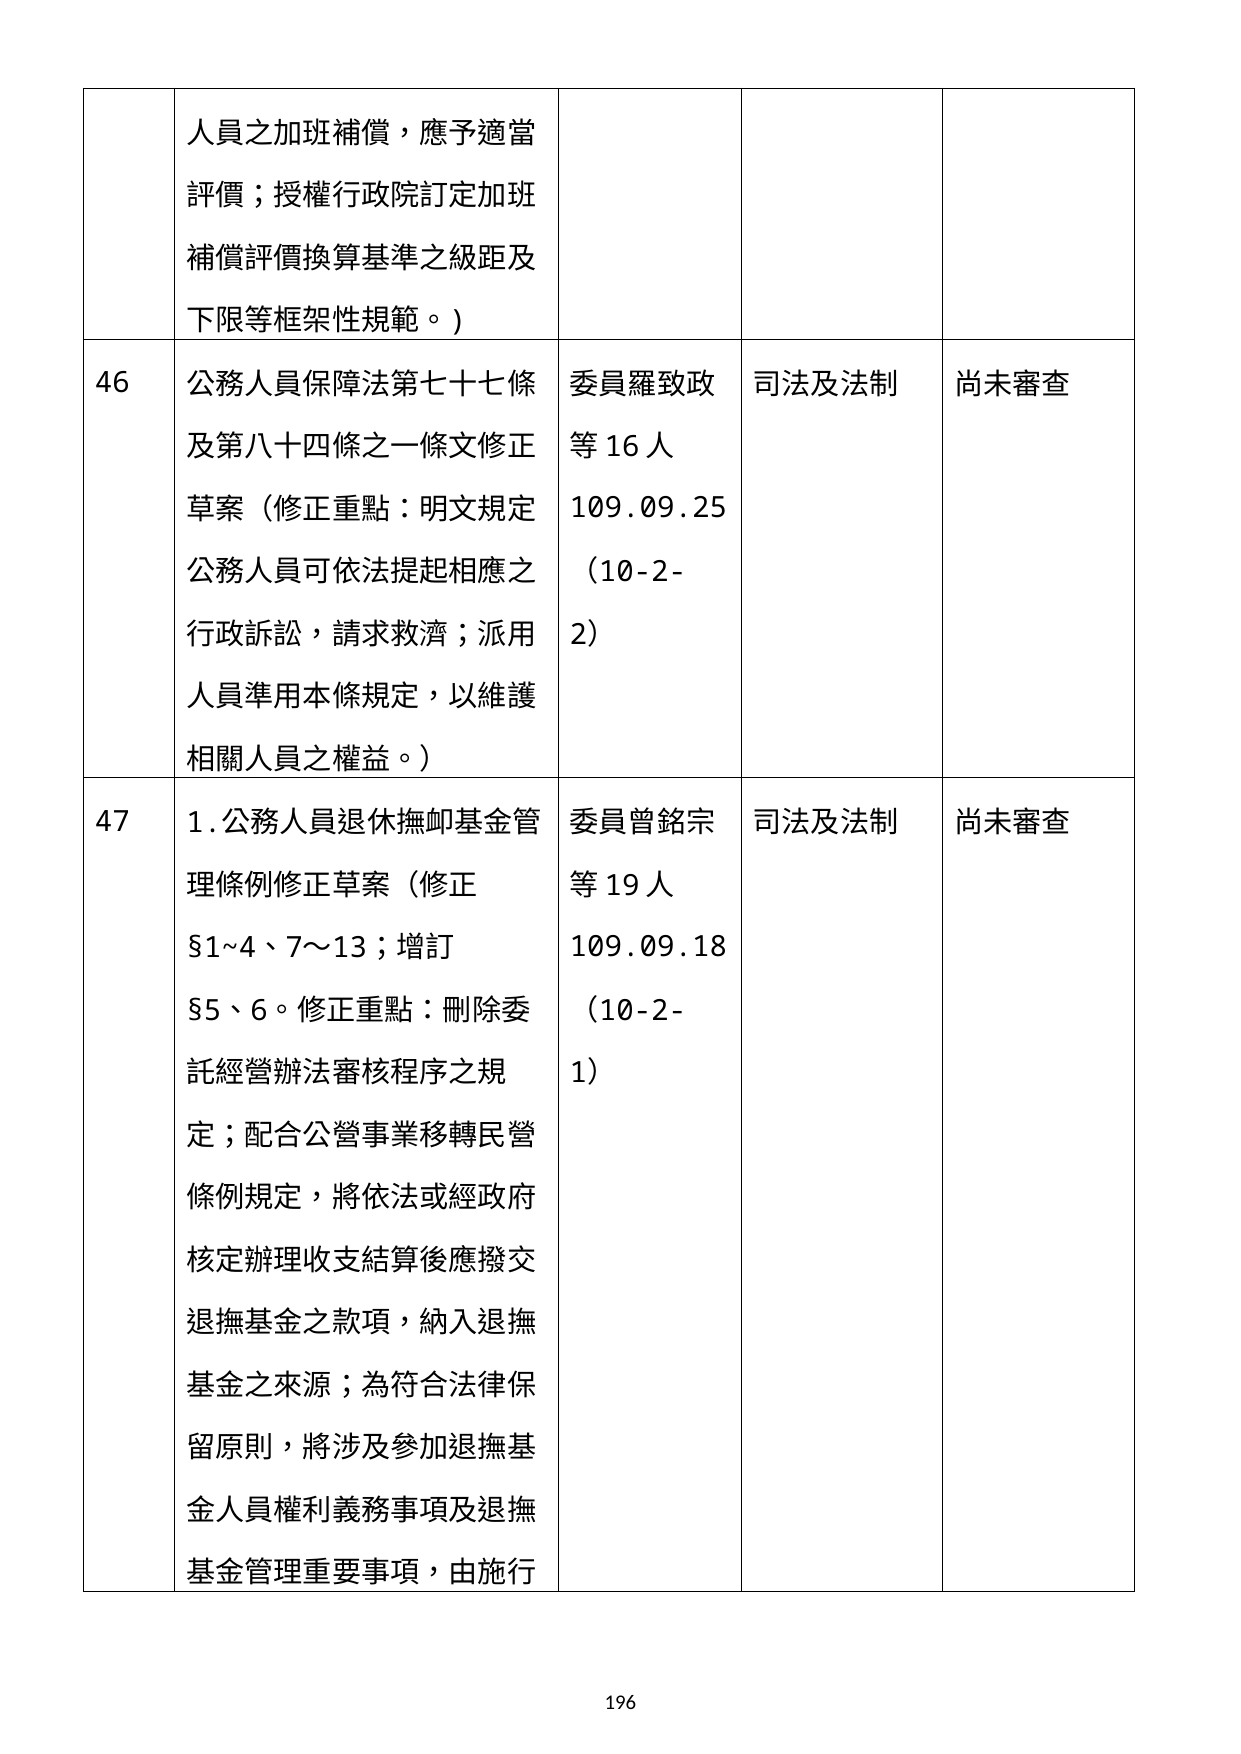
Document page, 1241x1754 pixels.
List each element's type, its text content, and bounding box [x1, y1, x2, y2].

table_cell 人員之加班補償，應予適當評價；授權行政院訂定加班補償評價換算基準之級距及下限等框架性規範。) [175, 89, 558, 339]
table_cell [943, 89, 1134, 339]
table_cell 尚未審查 [943, 778, 1134, 1591]
table_cell 尚未審查 [943, 340, 1134, 777]
table_cell 46 [84, 340, 174, 777]
table_cell [559, 89, 741, 339]
table_cell 公務人員保障法第七十七條及第八十四條之一條文修正草案（修正重點：明文規定公務人員可依法提起相應之行政訴訟，請求救濟；派用人員準用本條規定，以維護相關人員之權益。） [175, 340, 558, 777]
table_cell 委員曾銘宗等19人 109.09.18 （10-2-1） [559, 778, 741, 1591]
table_cell 司法及法制 [742, 340, 942, 777]
table_cell 委員羅致政等16人 109.09.25 （10-2-2） [559, 340, 741, 777]
table_cell [742, 89, 942, 339]
table_cell [84, 89, 174, 339]
table_cell 47 [84, 778, 174, 1591]
table_cell 司法及法制 [742, 778, 942, 1591]
table_cell 1.公務人員退休撫卹基金管理條例修正草案（修正§1~4、7～13；增訂§5、6。修正重點：刪除委託經營辦法審核程序之規定；配合公營事業移轉民營條例規定，將依法或經政府核定辦理收支結算後應撥交退撫基金之款項，納入退撫基金之來源；為符合法律保留原則，將涉及參加退撫基金人員權利義務事項及退撫基金管理重要事項，由施行 [175, 778, 558, 1591]
